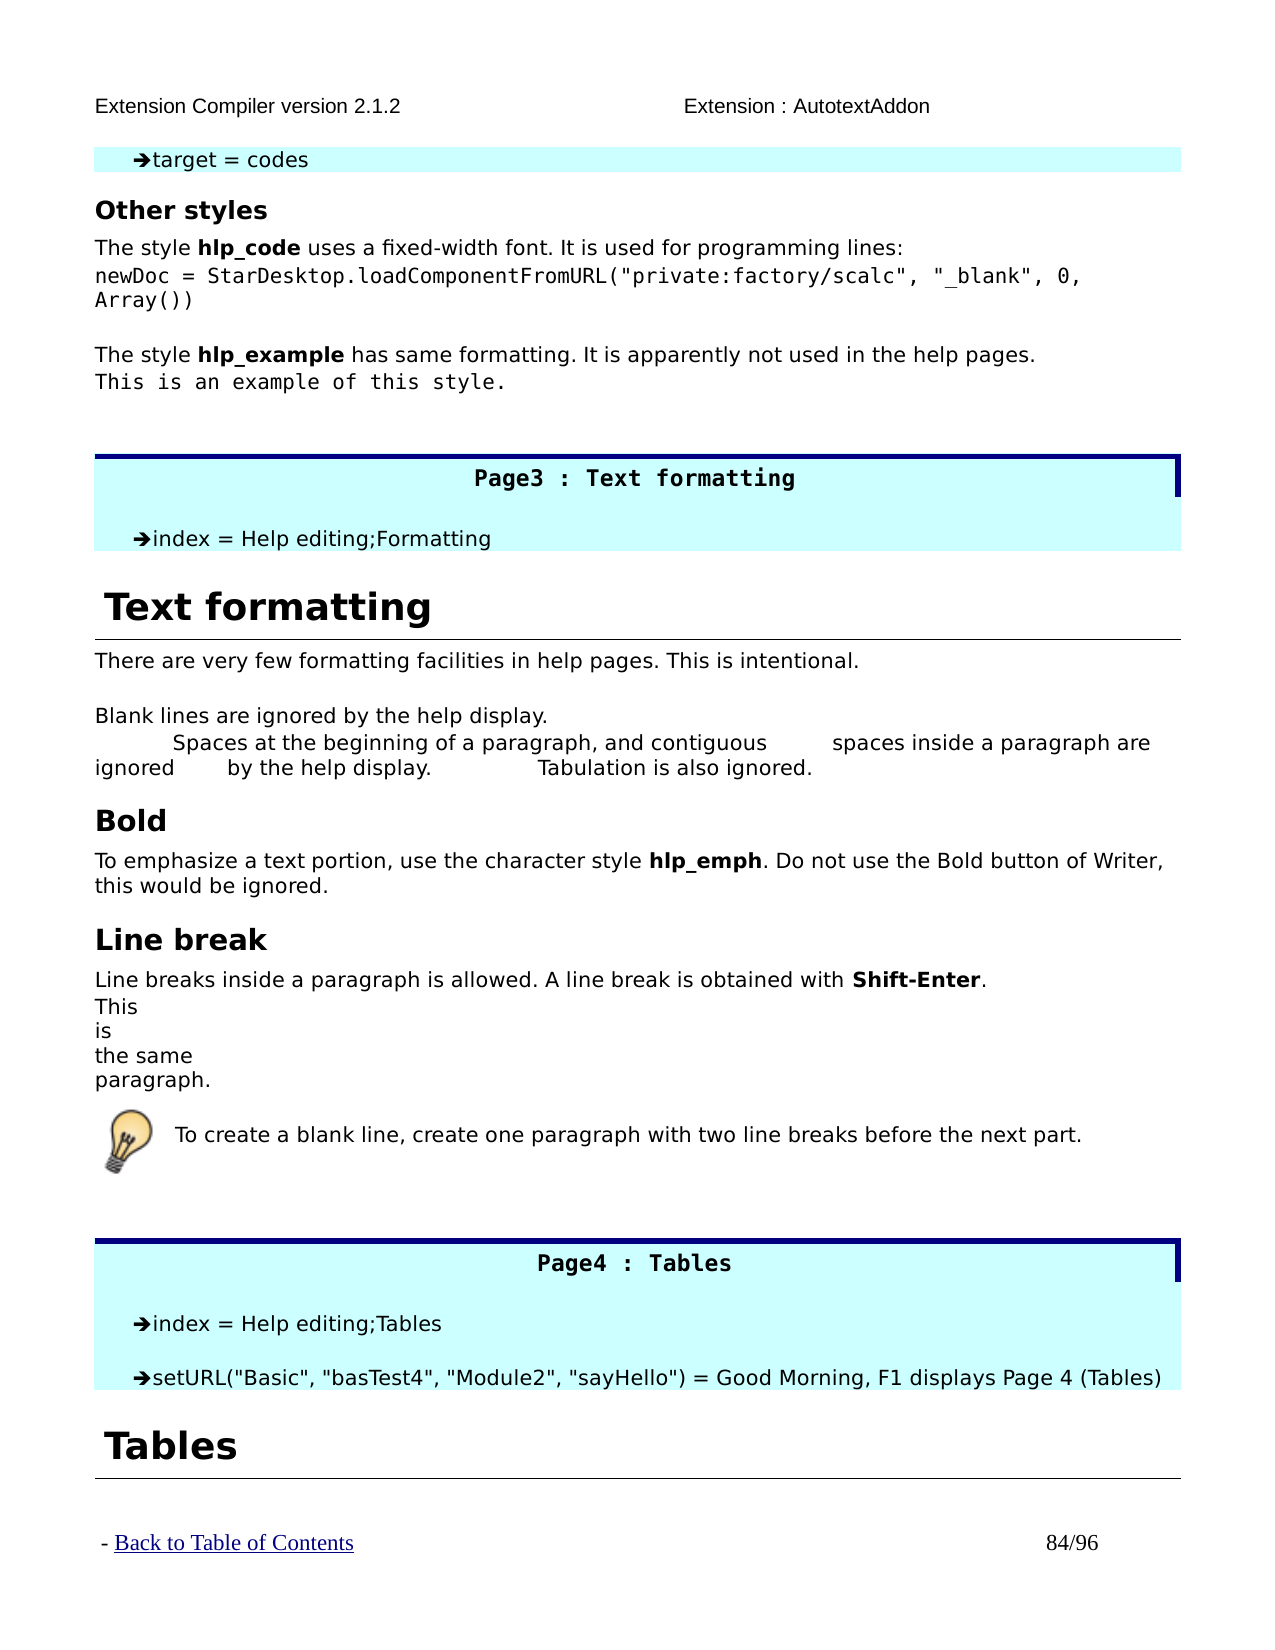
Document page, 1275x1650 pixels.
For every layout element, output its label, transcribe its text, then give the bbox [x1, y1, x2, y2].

picture [95, 1105, 163, 1179]
text Bold [94, 805, 1181, 839]
list index = Help editing;Formatting [94, 527, 1181, 551]
text The style hlp_code uses a fixed-width font. It is used for programming lines: [94, 236, 1181, 261]
list setURL("Basic", "basTest4", "Module2", "sayHello") = Good Morning, F1 displays Page 4 (Tables) [94, 1366, 1181, 1390]
text Other styles [94, 197, 1181, 226]
text Page4 : Tables [94, 1239, 1175, 1282]
list target = codes [94, 147, 1181, 172]
text Blank lines are ignored by the help display. [94, 703, 1181, 728]
list index = Help editing;Tables [94, 1312, 1181, 1336]
text Tables [94, 1415, 1181, 1478]
text This is an example of this style. [94, 370, 1181, 394]
text Spaces at the beginning of a paragraph, and contiguous spaces inside a paragraph are ignored by the help display. Tabulation is also ignored. [94, 731, 1181, 780]
list To create a blank line, create one paragraph with two line breaks before the next part. [163, 1105, 1181, 1179]
text Line breaks inside a paragraph is allowed. A line break is obtained with Shift-Enter. [94, 968, 1181, 992]
text Line break [94, 923, 1181, 957]
text The style hlp_example has same formatting. It is apparently not used in the help pages. [94, 342, 1181, 367]
text To emphasize a text portion, use the character style hlp_emph. Do not use the Bold button of Writer, this would be ignored. [94, 849, 1181, 898]
text newDoc = StarDesktop.loadComponentFromURL("private:factory/scalc", "_blank", 0, Array()) [94, 264, 1181, 313]
text Text formatting [94, 576, 1181, 639]
text This is the same paragraph. [94, 995, 1181, 1093]
text Page3 : Text formatting [94, 455, 1175, 497]
text There are very few formatting facilities in help pages. This is intentional. [94, 649, 1181, 673]
